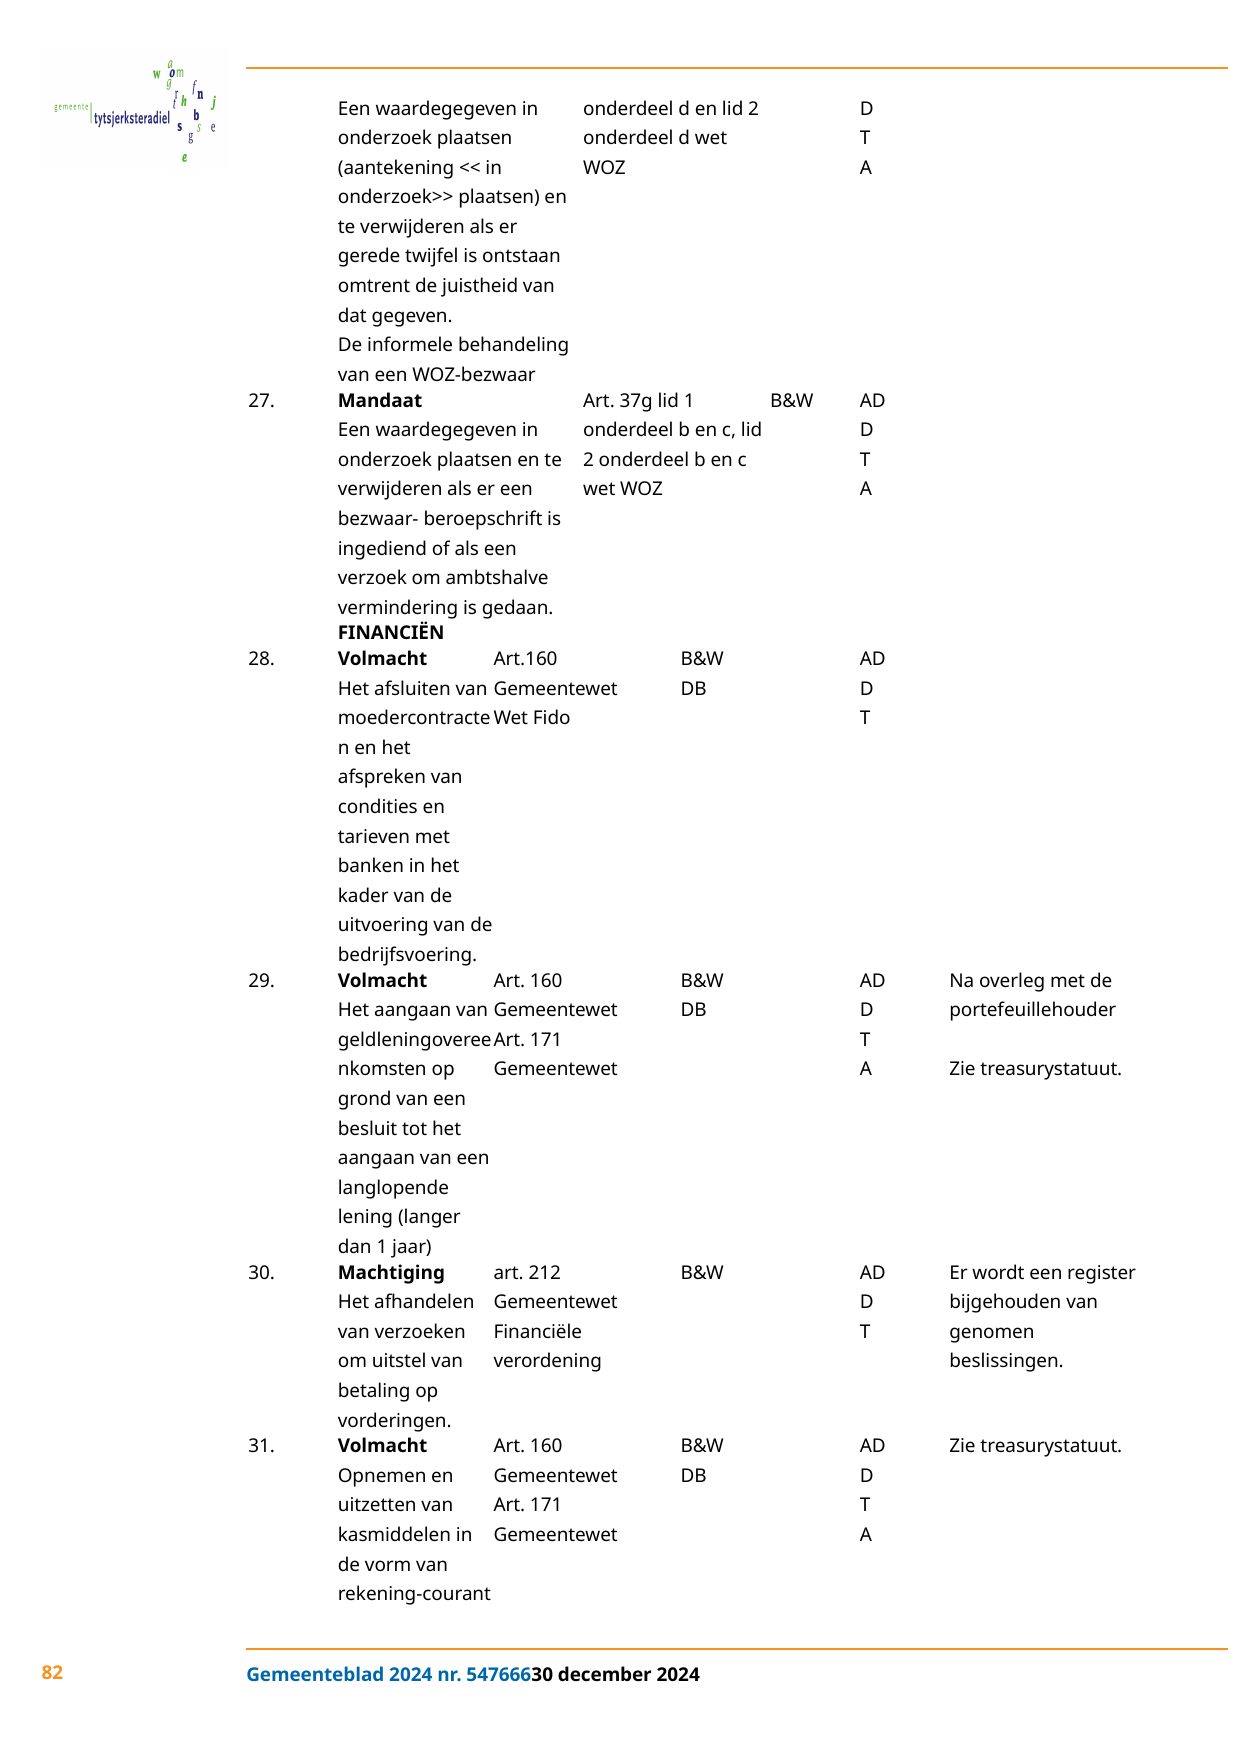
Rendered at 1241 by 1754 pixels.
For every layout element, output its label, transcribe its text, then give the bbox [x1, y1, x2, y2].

table_cell onderdeel d en lid 2 onderdeel d wet WOZ [583, 95, 770, 387]
table_cell B&W DB [680, 967, 859, 1259]
table_cell 30. [248, 1259, 338, 1432]
table_cell art. 212 Gemeentewet Financiële verordening [493, 1259, 680, 1432]
table_cell Volmacht Opnemen en uitzetten van kasmiddelen in de vorm van rekening-courant [338, 1433, 493, 1606]
table_cell [248, 95, 338, 387]
table_cell Er wordt een register bijgehouden van genomen beslissingen. [949, 1259, 1152, 1432]
table_cell Een waardegegeven in onderzoek plaatsen (aantekening << in onderzoek>> plaatsen) en te verwijderen als er gerede twijfel is ontstaan omtrent de juistheid van dat gegeven. De informele behandeling van een WOZ-bezwaar [338, 95, 583, 387]
table_cell [248, 620, 338, 645]
table_cell D T A [860, 95, 949, 387]
table_cell B&W [770, 387, 859, 619]
table_cell Art.160 Gemeentewet Wet Fido [493, 645, 680, 967]
picture [41, 47, 231, 172]
table_cell [770, 95, 859, 387]
table_cell Art. 160 Gemeentewet Art. 171 Gemeentewet [493, 1433, 680, 1606]
table_cell AD D T A [860, 1433, 949, 1606]
table_cell 29. [248, 967, 338, 1259]
table_cell [949, 645, 1152, 967]
table_cell 28. [248, 645, 338, 967]
table_cell [949, 387, 1152, 619]
table_cell B&W [680, 1259, 859, 1432]
table_cell Mandaat Een waardegegeven in onderzoek plaatsen en te verwijderen als er een bezwaar- beroepschrift is ingediend of als een verzoek om ambtshalve vermindering is gedaan. [338, 387, 583, 619]
table_cell B&W DB [680, 1433, 859, 1606]
table_cell AD D T A [860, 387, 949, 619]
table_cell Volmacht Het aangaan van geldleningovereenkomsten op grond van een besluit tot het aangaan van een langlopende lening (langer dan 1 jaar) [338, 967, 493, 1259]
table_cell Art. 37g lid 1 onderdeel b en c, lid 2 onderdeel b en c wet WOZ [583, 387, 770, 619]
table_cell AD D T A [860, 967, 949, 1259]
table_cell 31. [248, 1433, 338, 1606]
table_cell 27. [248, 387, 338, 619]
table_cell Volmacht Het afsluiten van moedercontracten en het afspreken van condities en tarieven met banken in het kader van de uitvoering van de bedrijfsvoering. [338, 645, 493, 967]
table_cell [949, 95, 1152, 387]
table_cell Art. 160 Gemeentewet Art. 171 Gemeentewet [493, 967, 680, 1259]
table_cell Na overleg met de portefeuillehouder Zie treasurystatuut. [949, 967, 1152, 1259]
table_cell AD D T [860, 1259, 949, 1432]
table_cell AD D T [860, 645, 949, 967]
table_cell B&W DB [680, 645, 859, 967]
table_cell Machtiging Het afhandelen van verzoeken om uitstel van betaling op vorderingen. [338, 1259, 493, 1432]
table_cell Zie treasurystatuut. [949, 1433, 1152, 1606]
table_cell FINANCIËN [338, 620, 1152, 645]
